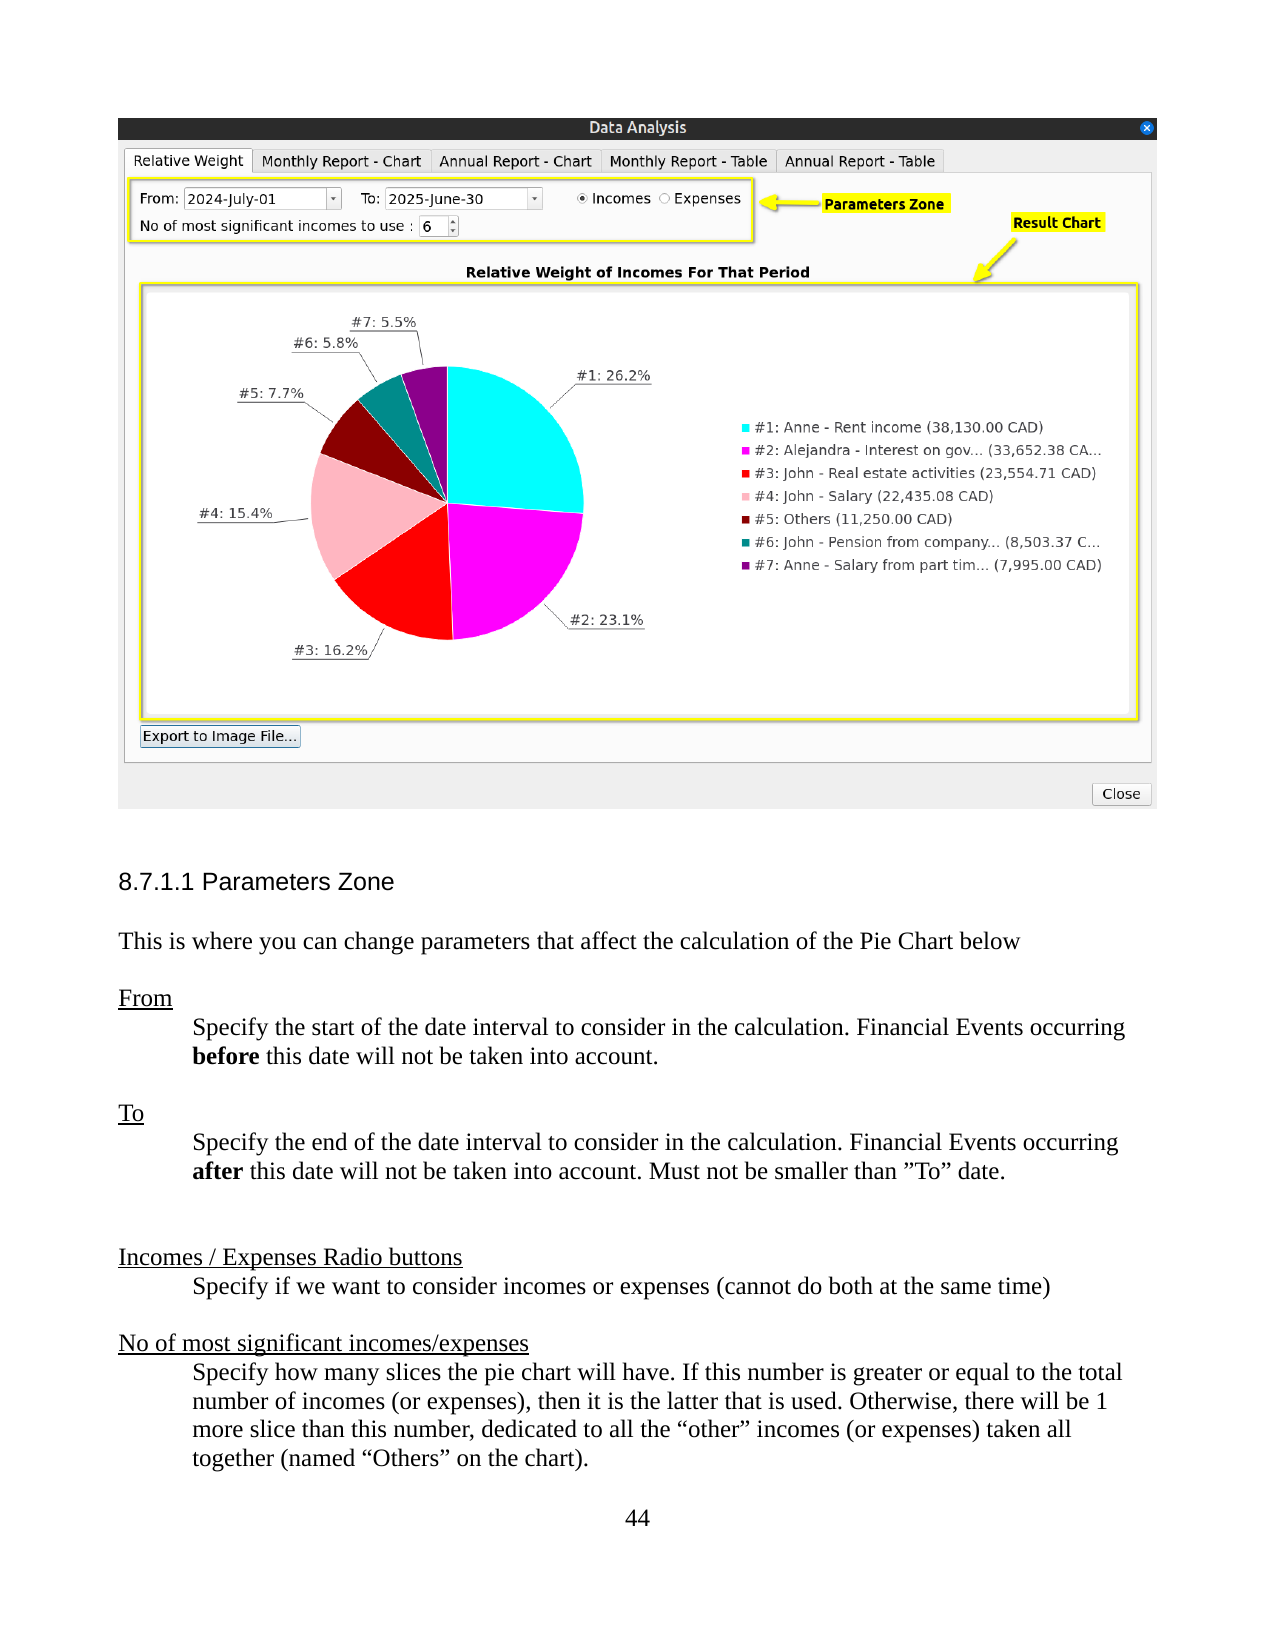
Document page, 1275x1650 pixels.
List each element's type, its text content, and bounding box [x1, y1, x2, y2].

text No of most significant incomes/expenses [118, 1328, 1157, 1357]
text Specify how many slices the pie chart will have. If this number is greater or equal to the total number of incomes (or expenses), then it is the latter that is used. Otherwise, there will be 1 more slice than this number, dedicated to all the “other” incomes (or expenses) taken all together (named “Others” on the chart). [192, 1357, 1157, 1472]
text Specify the start of the date interval to consider in the calculation. Financial Events occurring before this date will not be taken into account. [192, 1012, 1157, 1069]
text Specify if we want to consider incomes or expenses (cannot do both at the same time) [192, 1271, 1157, 1299]
text Incomes / Expenses Radio buttons [118, 1242, 1157, 1271]
text Specify the end of the date interval to consider in the calculation. Financial Events occurring after this date will not be taken into account. Must not be smaller than ”To” date. [192, 1127, 1157, 1184]
picture [118, 118, 1157, 809]
subtitle Parameters Zone [118, 867, 1157, 896]
text This is where you can change parameters that affect the calculation of the Pie Chart below [118, 926, 1157, 954]
text To [118, 1098, 1157, 1127]
text From [118, 983, 1157, 1012]
